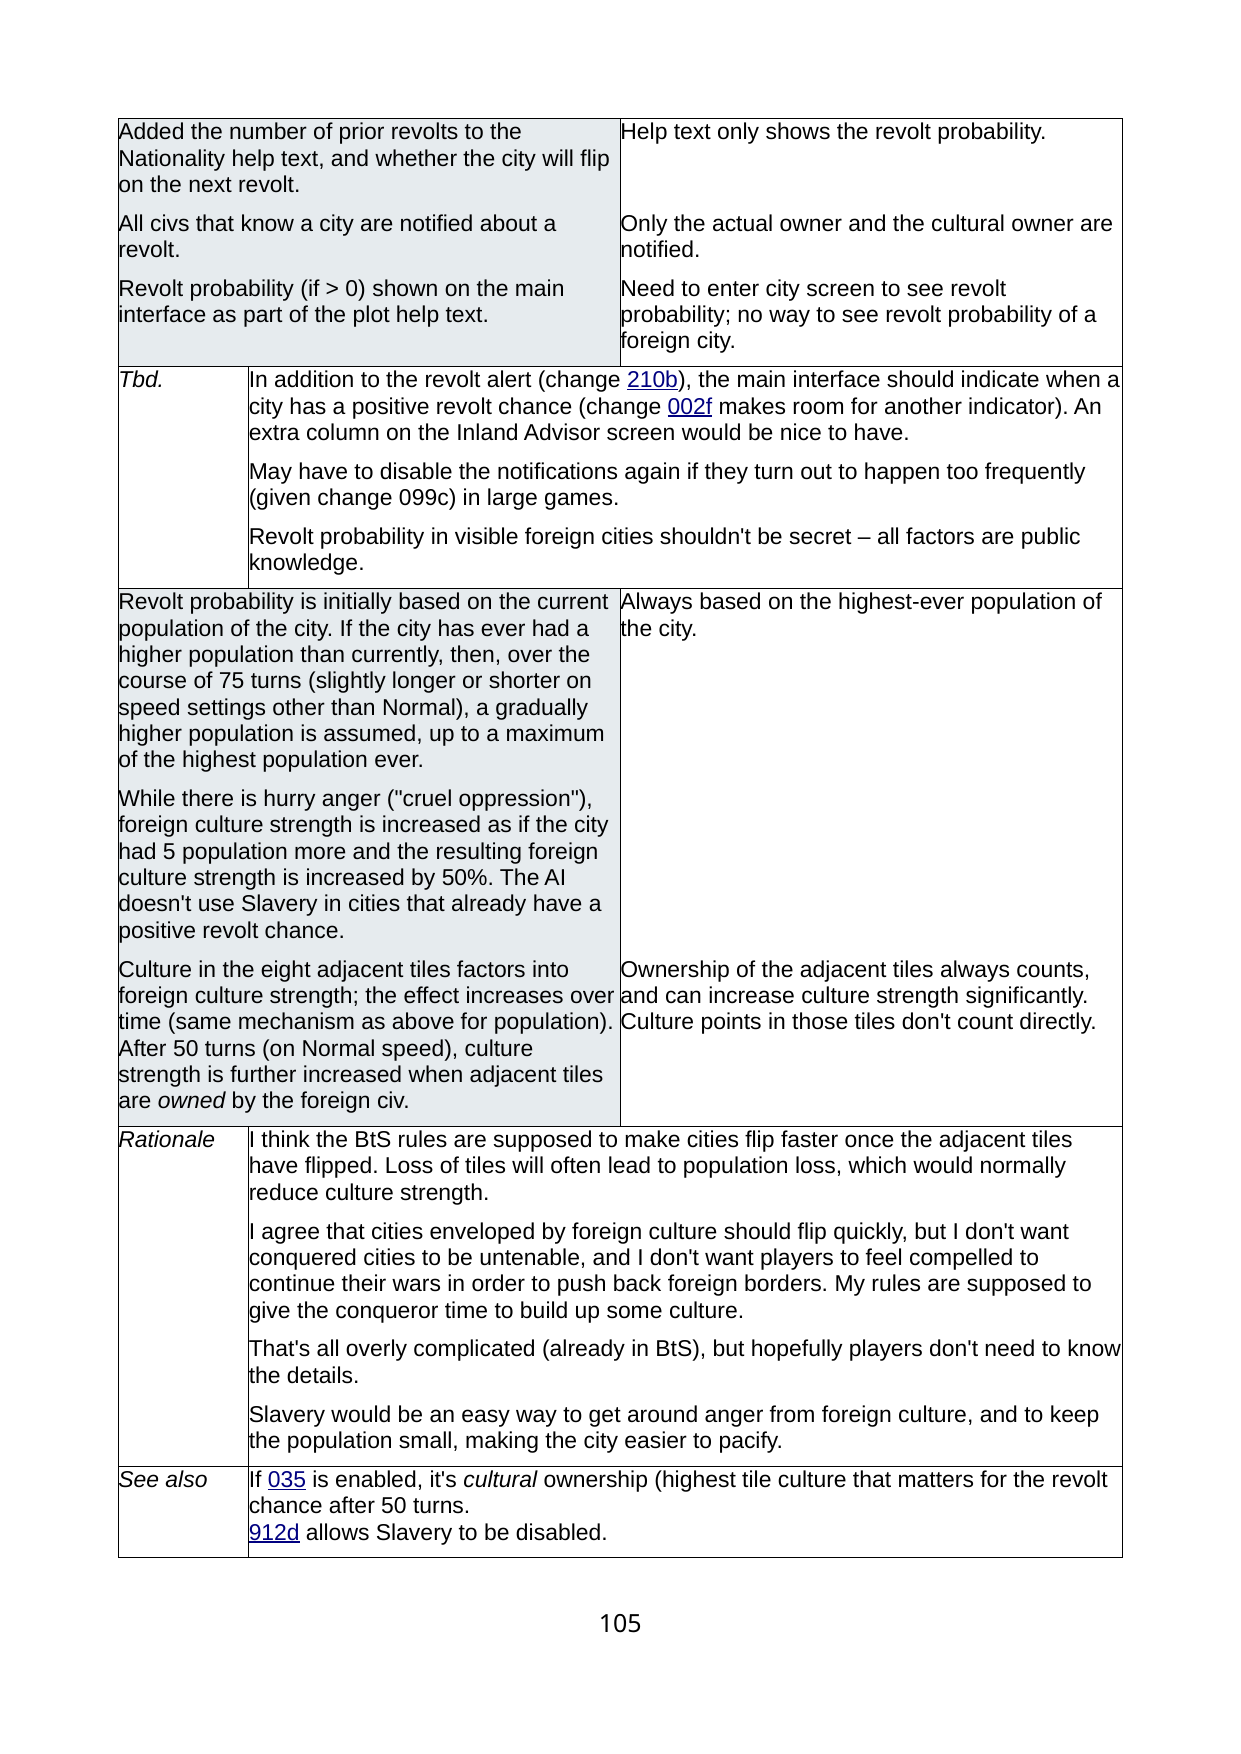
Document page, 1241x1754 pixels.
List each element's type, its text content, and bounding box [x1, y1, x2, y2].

table_cell If 035 is enabled, it's cultural ownership (highest tile culture that matters for the revolt chance after 50 turns. 912d allows Slavery to be disabled. [249, 1467, 1122, 1557]
table_cell Revolt probability is initially based on the current population of the city. If the city has ever had a higher population than currently, then, over the course of 75 turns (slightly longer or shorter on speed settings other than Normal), a gradually higher population is assumed, up to a maximum of the highest population ever. While there is hurry anger ("cruel oppression"), foreign culture strength is increased as if the city had 5 population more and the resulting foreign culture strength is increased by 50%. The AI doesn't use Slavery in cities that already have a positive revolt chance. Culture in the eight adjacent tiles factors into foreign culture strength; the effect increases over time (same mechanism as above for population). After 50 turns (on Normal speed), culture strength is further increased when adjacent tiles are owned by the foreign civ. [119, 589, 620, 1126]
table_cell Added the number of prior revolts to the Nationality help text, and whether the city will flip on the next revolt. All civs that know a city are notified about a revolt. Revolt probability (if > 0) shown on the main interface as part of the plot help text. [119, 119, 620, 366]
table_cell Always based on the highest-ever population of the city. Ownership of the adjacent tiles always counts, and can increase culture strength significantly. Culture points in those tiles don't count directly. [621, 589, 1122, 1126]
table_cell In addition to the revolt alert (change 210b), the main interface should indicate when a city has a positive revolt chance (change 002f makes room for another indicator). An extra column on the Inland Advisor screen would be nice to have. May have to disable the notifications again if they turn out to happen too frequently (given change 099c) in large games. Revolt probability in visible foreign cities shouldn't be secret – all factors are public knowledge. [249, 367, 1122, 588]
table_cell Rationale [119, 1127, 248, 1466]
table_cell Help text only shows the revolt probability. Only the actual owner and the cultural owner are notified. Need to enter city screen to see revolt probability; no way to see revolt probability of a foreign city. [621, 119, 1122, 366]
table_cell See also [119, 1467, 248, 1557]
table_cell I think the BtS rules are supposed to make cities flip faster once the adjacent tiles have flipped. Loss of tiles will often lead to population loss, which would normally reduce culture strength. I agree that cities enveloped by foreign culture should flip quickly, but I don't want conquered cities to be untenable, and I don't want players to feel compelled to continue their wars in order to push back foreign borders. My rules are supposed to give the conqueror time to build up some culture. That's all overly complicated (already in BtS), but hopefully players don't need to know the details. Slavery would be an easy way to get around anger from foreign culture, and to keep the population small, making the city easier to pacify. [249, 1127, 1122, 1466]
table_cell Tbd. [119, 367, 248, 588]
